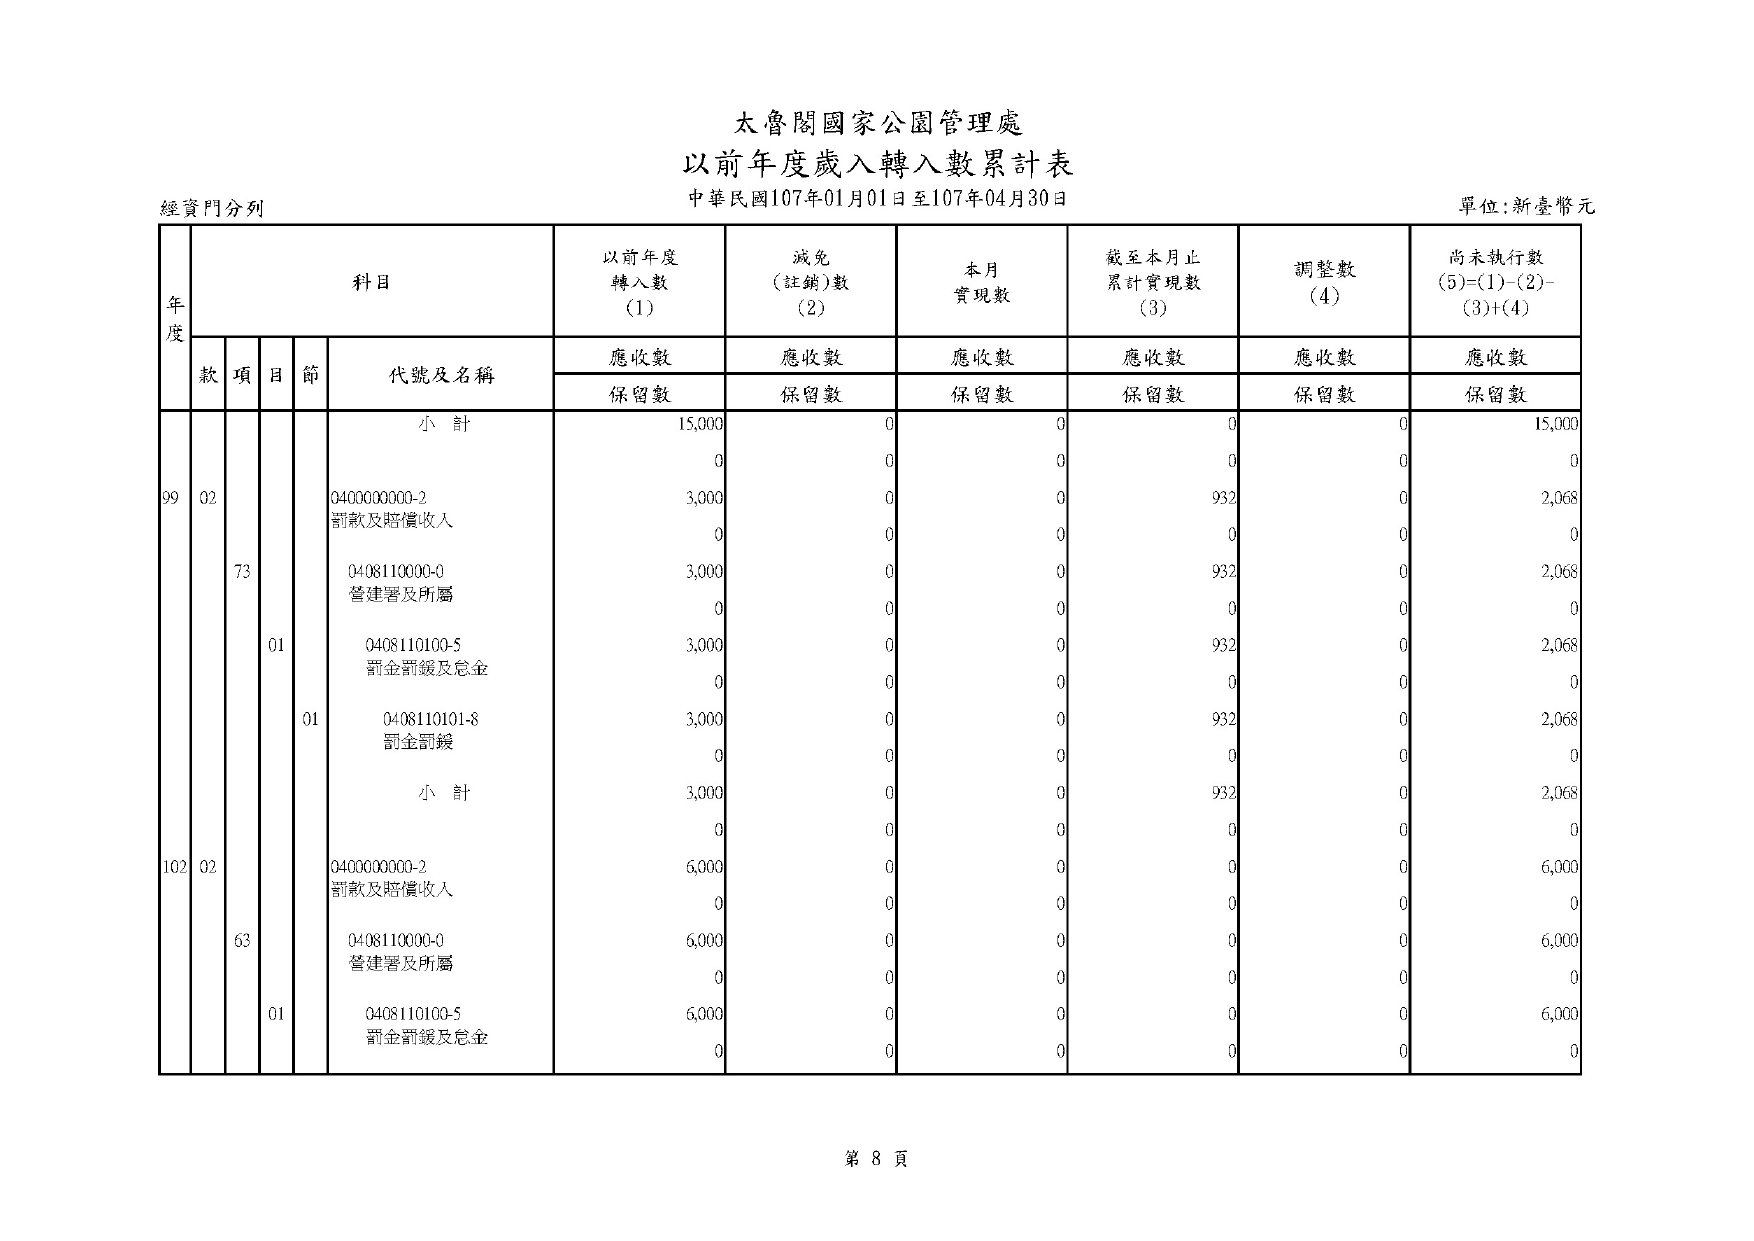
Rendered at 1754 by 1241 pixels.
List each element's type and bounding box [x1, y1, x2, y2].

picture [59, 59, 1695, 1216]
